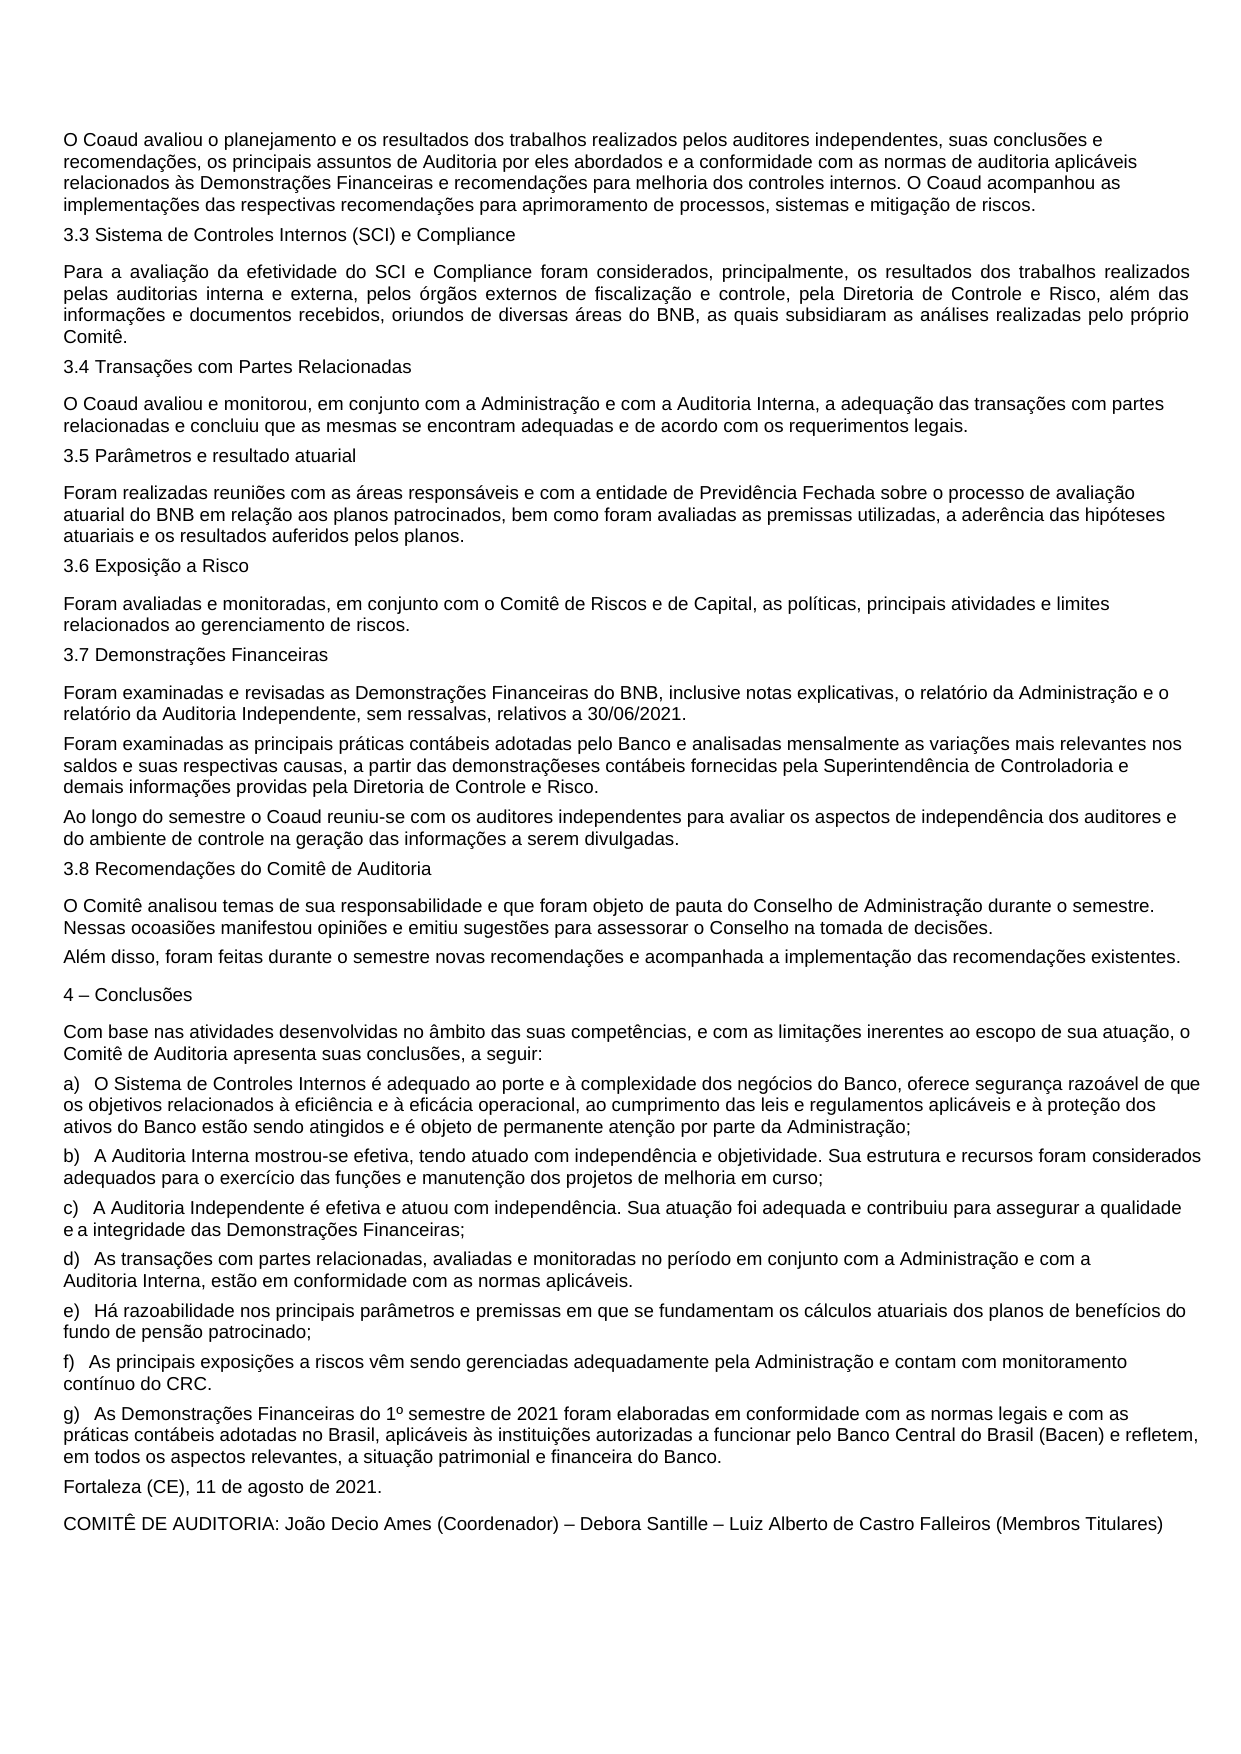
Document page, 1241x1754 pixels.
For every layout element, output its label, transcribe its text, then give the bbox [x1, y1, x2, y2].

text Para a avaliação da efetividade do SCI e Compliance foram considerados, principalmente, os resultados dos trabalhos realizados pelas auditorias interna e externa, pelos órgãos externos de fiscalização e controle, pela Diretoria de Controle e Risco, além das informações e documentos recebidos, oriundos de diversas áreas do BNB, as quais subsidiaram as análises realizadas pelo próprio Comitê. [63, 261, 1190, 347]
text O Coaud avaliou o planejamento e os resultados dos trabalhos realizados pelos auditores independentes, suas conclusões e recomendações, os principais assuntos de Auditoria por eles abordados e a conformidade com as normas de auditoria aplicáveis relacionados às Demonstrações Financeiras e recomendações para melhoria dos controles internos. O Coaud acompanhou as implementações das respectivas recomendações para aprimoramento de processos, sistemas e mitigação de riscos. [63, 129, 1138, 215]
text Foram examinadas as principais práticas contábeis adotadas pelo Banco e analisadas mensalmente as variações mais relevantes nos saldos e suas respectivas causas, a partir das demonstraçõeses contábeis fornecidas pela Superintendência de Controladoria e demais informações providas pela Diretoria de Controle e Risco. [63, 733, 1183, 798]
text O Comitê analisou temas de sua responsabilidade e que foram objeto de pauta do Conselho de Administração durante o semestre. Nessas ocoasiões manifestou opiniões e emitiu sugestões para assessorar o Conselho na tomada de decisões. [63, 895, 1156, 938]
list Parâmetros e resultado atuarial [63, 444, 1215, 466]
list Há razoabilidade nos principais parâmetros e premissas em que se fundamentam os cálculos atuariais dos planos de benefícios do fundo de pensão patrocinado; [63, 1300, 1187, 1343]
text COMITÊ DE AUDITORIA: João Decio Ames (Coordenador) – Debora Santille – Luiz Alberto de Castro Falleiros (Membros Titulares) [63, 1513, 1215, 1535]
text Foram avaliadas e monitoradas, em conjunto com o Comitê de Riscos e de Capital, as políticas, principais atividades e limites relacionados ao gerenciamento de riscos. [63, 592, 1111, 636]
list Demonstrações Financeiras [63, 644, 1215, 666]
list Transações com Partes Relacionadas [63, 356, 1215, 377]
text Fortaleza (CE), 11 de agosto de 2021. [63, 1476, 1215, 1497]
text Foram realizadas reuniões com as áreas responsáveis e com a entidade de Previdência Fechada sobre o processo de avaliação atuarial do BNB em relação aos planos patrocinados, bem como foram avaliadas as premissas utilizadas, a aderência das hipóteses atuariais e os resultados auferidos pelos planos. [63, 482, 1166, 547]
text Além disso, foram feitas durante o semestre novas recomendações e acompanhada a implementação das recomendações existentes. 4 – Conclusões [63, 946, 1182, 1005]
list A Auditoria Independente é efetiva e atuou com independência. Sua atuação foi adequada e contribuiu para assegurar a qualidade e a integridade das Demonstrações Financeiras; [63, 1197, 1197, 1240]
text Foram examinadas e revisadas as Demonstrações Financeiras do BNB, inclusive notas explicativas, o relatório da Administração e o relatório da Auditoria Independente, sem ressalvas, relativos a 30/06/2021. [63, 681, 1171, 724]
list Exposição a Risco [63, 555, 1215, 577]
list As principais exposições a riscos vêm sendo gerenciadas adequadamente pela Administração e contam com monitoramento contínuo do CRC. [63, 1351, 1204, 1394]
text Com base nas atividades desenvolvidas no âmbito das suas competências, e com as limitações inerentes ao escopo de sua atuação, o Comitê de Auditoria apresenta suas conclusões, a seguir: [63, 1021, 1192, 1064]
list As Demonstrações Financeiras do 1º semestre de 2021 foram elaboradas em conformidade com as normas legais e com as práticas contábeis adotadas no Brasil, aplicáveis às instituições autorizadas a funcionar pelo Banco Central do Brasil (Bacen) e refletem, em todos os aspectos relevantes, a situação patrimonial e financeira do Banco. [63, 1403, 1199, 1467]
text O Coaud avaliou e monitorou, em conjunto com a Administração e com a Auditoria Interna, a adequação das transações com partes relacionadas e concluiu que as mesmas se encontram adequadas e de acordo com os requerimentos legais. [63, 393, 1165, 436]
list A Auditoria Interna mostrou-se efetiva, tendo atuado com independência e objetividade. Sua estrutura e recursos foram considerados adequados para o exercício das funções e manutenção dos projetos de melhoria em curso; [63, 1145, 1203, 1188]
list As transações com partes relacionadas, avaliadas e monitoradas no período em conjunto com a Administração e com a Auditoria Interna, estão em conformidade com as normas aplicáveis. [63, 1248, 1170, 1291]
list Recomendações do Comitê de Auditoria [63, 857, 1215, 879]
list Sistema de Controles Internos (SCI) e Compliance [63, 223, 1215, 245]
text Ao longo do semestre o Coaud reuniu-se com os auditores independentes para avaliar os aspectos de independência dos auditores e do ambiente de controle na geração das informações a serem divulgadas. [63, 806, 1178, 849]
list O Sistema de Controles Internos é adequado ao porte e à complexidade dos negócios do Banco, oferece segurança razoável de que os objetivos relacionados à eficiência e à eficácia operacional, ao cumprimento das leis e regulamentos aplicáveis e à proteção dos ativos do Banco estão sendo atingidos e é objeto de permanente atenção por parte da Administração; [63, 1072, 1201, 1137]
